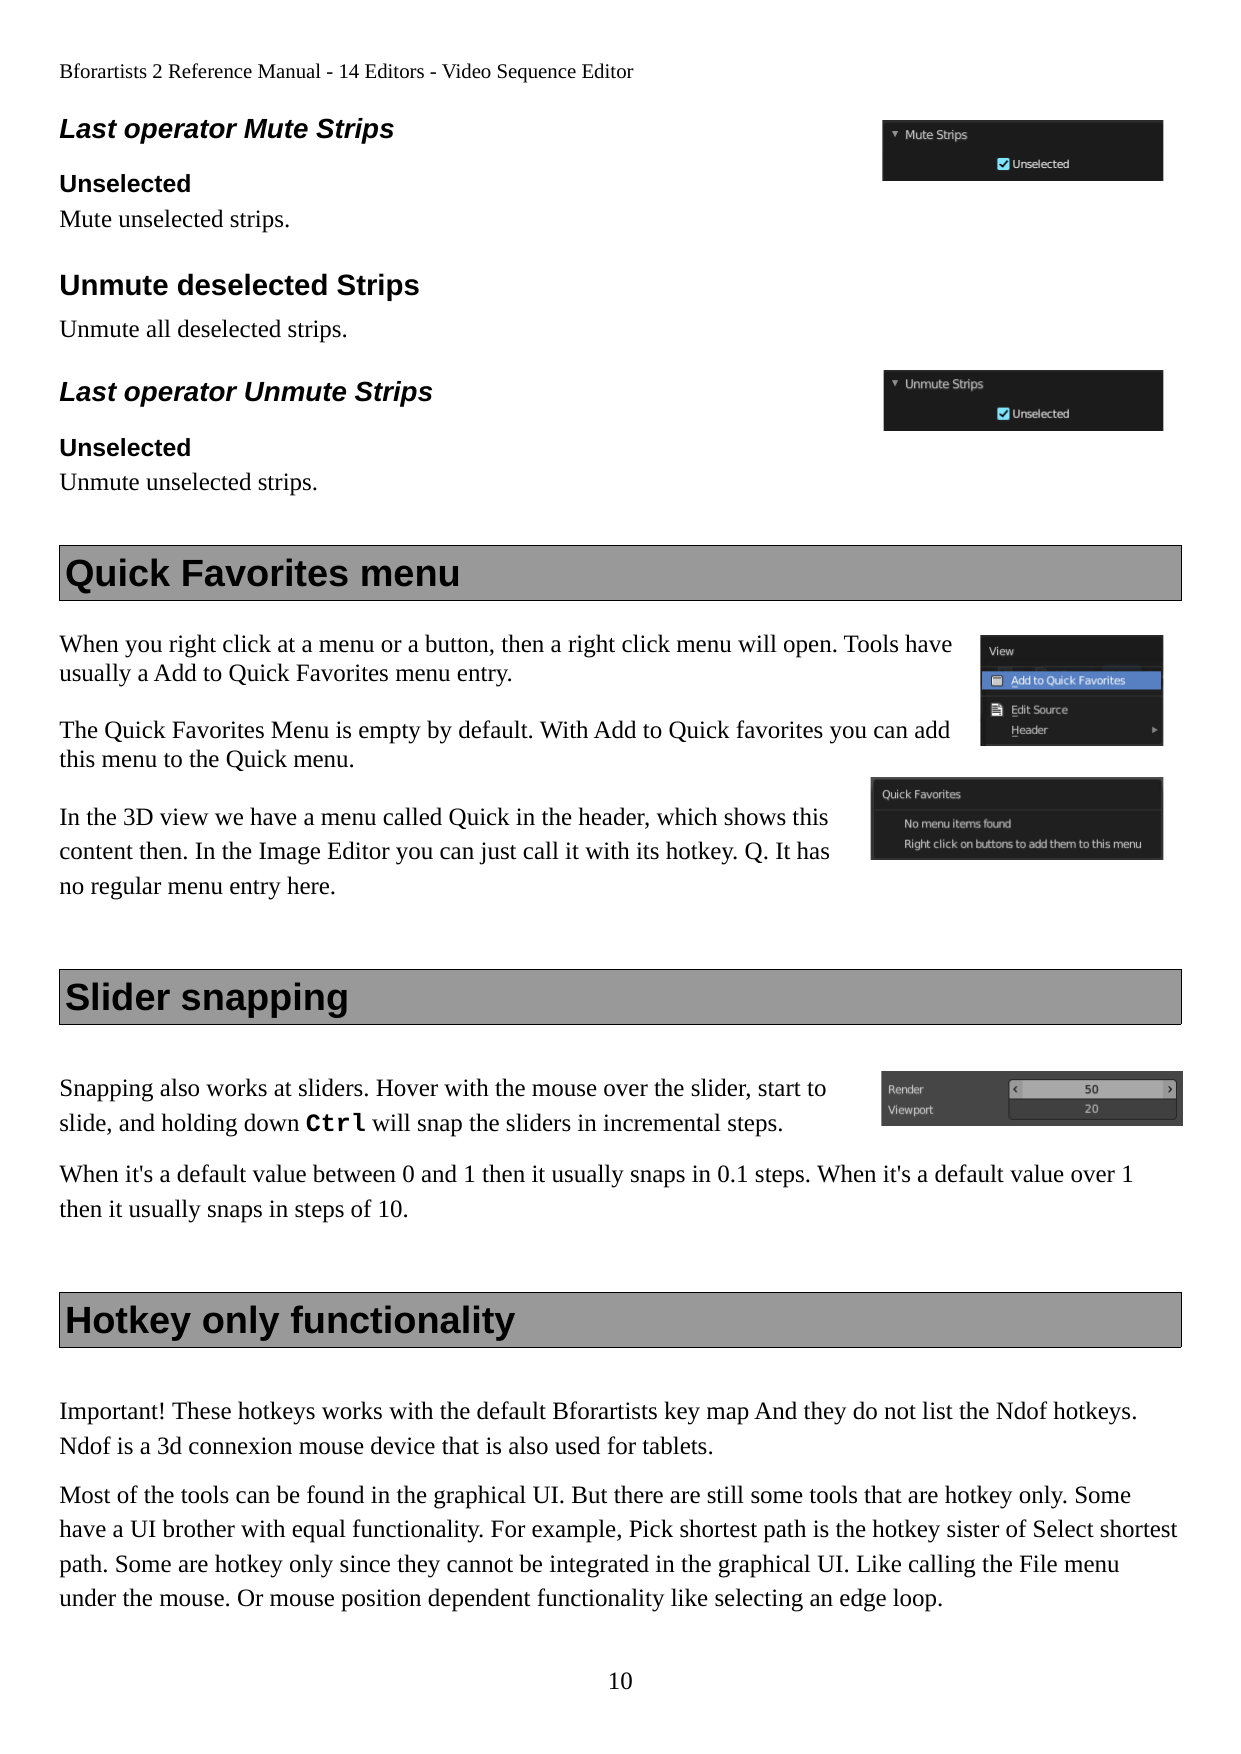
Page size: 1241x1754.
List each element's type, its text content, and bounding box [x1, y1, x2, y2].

subtitle Unselected [59, 169, 1181, 198]
text When you right click at a menu or a button, then a right click menu will open. Tools have usually a Add to Quick Favorites menu entry. [59, 629, 1181, 687]
text When it's a default value between 0 and 1 then it usually snaps in 0.1 steps. When it's a default value over 1 then it usually snaps in steps of 10. [59, 1159, 1181, 1222]
text Unmute all deselected strips. [59, 314, 1181, 343]
subtitle Last operator Unmute Strips [59, 376, 883, 408]
table_header Hotkey only functionality [60, 1293, 1181, 1347]
text Most of the tools can be found in the graphical UI. But there are still some tools that are hotkey only. Some have a UI brother with equal functionality. For example, Pick shortest path is the hotkey sister of Select shortest path. Some are hotkey only since they cannot be integrated in the graphical UI. Like calling the File menu under the mouse. Or mouse position dependent functionality like selecting an edge loop. [59, 1480, 1181, 1612]
text In the 3D view we have a menu called Quick in the header, which shows this content then. In the Image Editor you can just call it with its hotkey. Q. It has no regular menu entry here. [59, 802, 1181, 899]
table_header Slider snapping [60, 970, 1181, 1024]
subtitle Unselected [59, 433, 1181, 461]
text Mute unselected strips. [59, 204, 1181, 233]
picture [882, 120, 1164, 181]
table_header Quick Favorites menu [60, 546, 1181, 600]
picture [870, 777, 1164, 860]
picture [980, 635, 1164, 746]
text Important! These hotkeys works with the default Bforartists key map And they do not list the Ndof hotkeys. Ndof is a 3d connexion mouse device that is also used for tablets. [59, 1396, 1181, 1459]
text Snapping also works at sliders. Hover with the mouse over the slider, start to slide, and holding down Ctrl will snap the sliders in incremental steps. [59, 1073, 1181, 1138]
text Unmute unselected strips. [59, 467, 1181, 496]
picture [881, 1071, 1183, 1126]
picture [883, 370, 1164, 431]
subtitle Last operator Mute Strips [59, 113, 1181, 144]
subtitle Unmute deselected Strips [59, 268, 1181, 302]
text The Quick Favorites Menu is empty by default. With Add to Quick favorites you can add this menu to the Quick menu. [59, 716, 1181, 773]
subtitle [1164, 376, 1181, 408]
